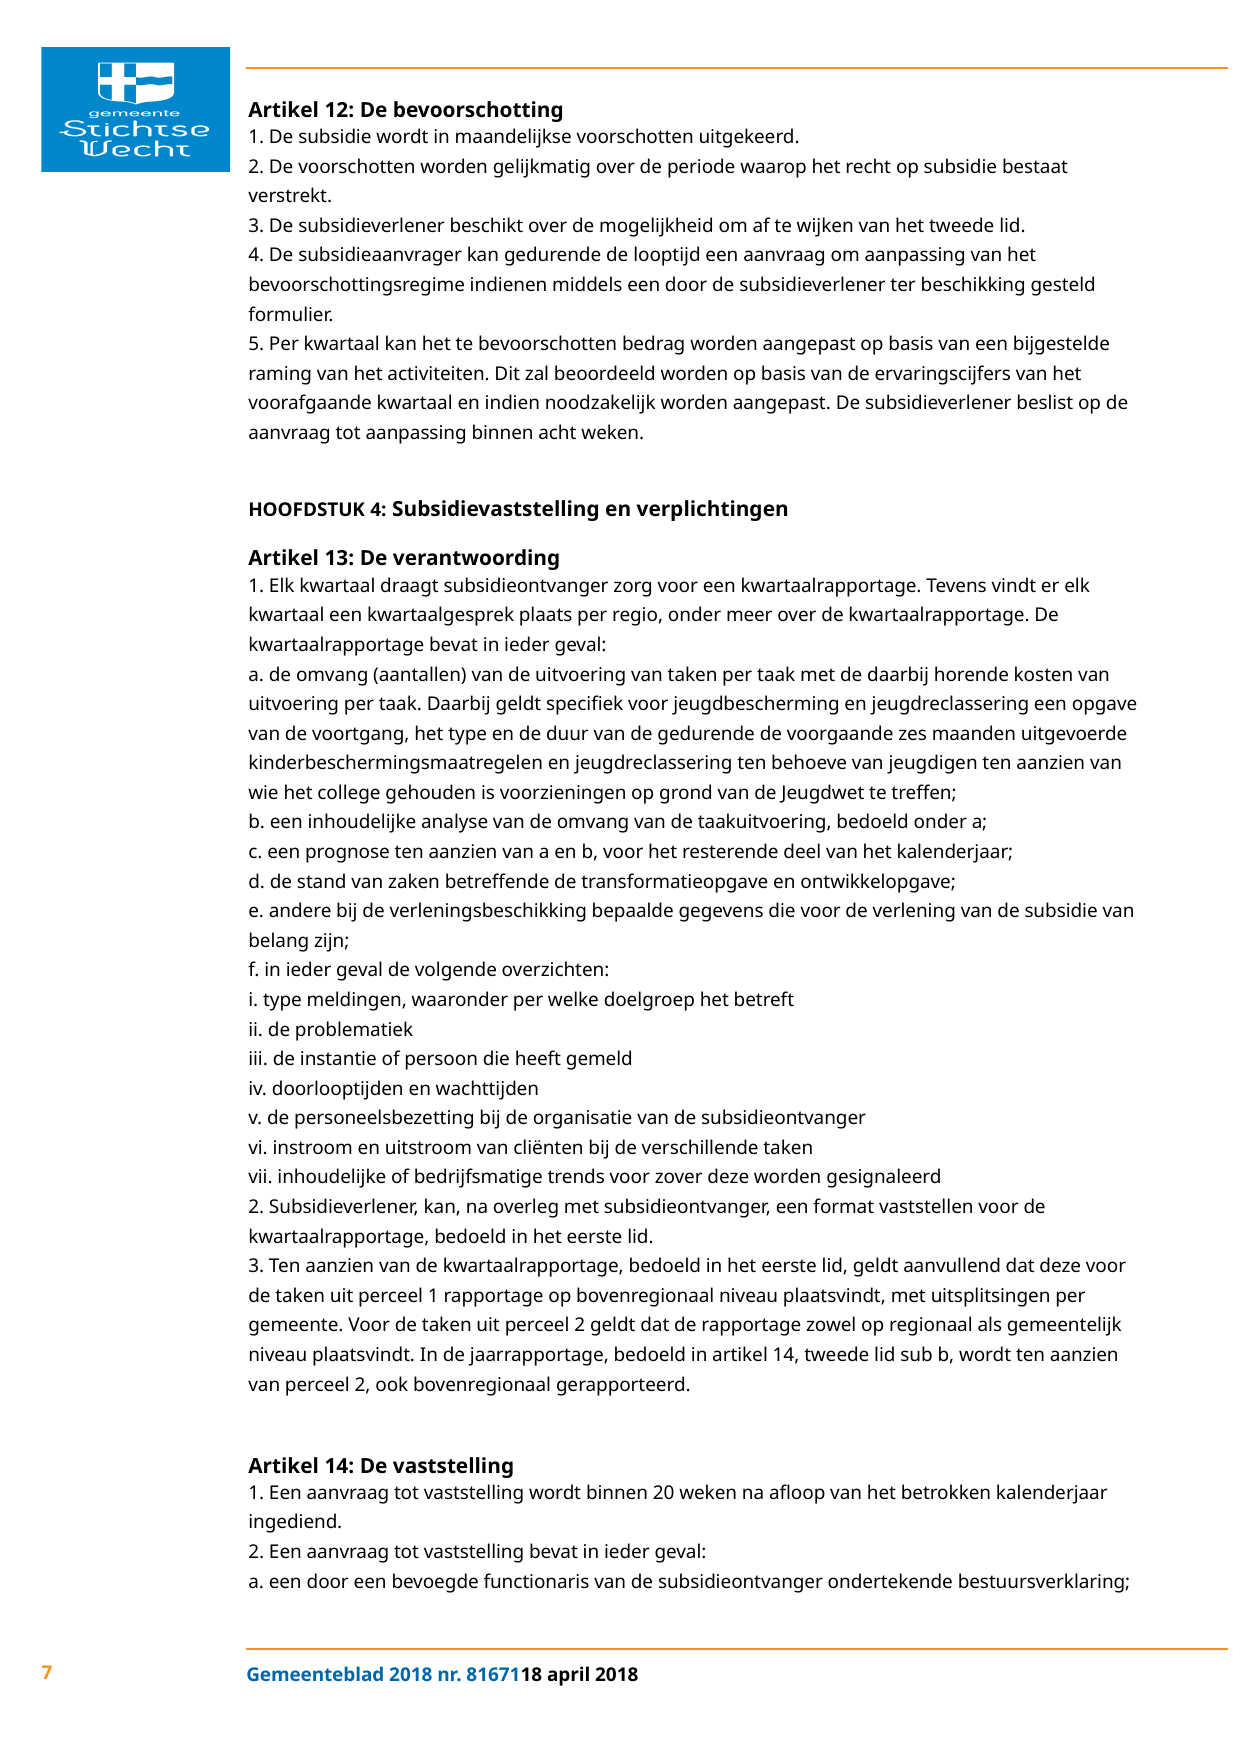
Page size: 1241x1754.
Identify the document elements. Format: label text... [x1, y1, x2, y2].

text ii. de problematiek [248, 1016, 1152, 1041]
text 2. De voorschotten worden gelijkmatig over de periode waarop het recht op subsidie bestaat verstrekt. [248, 153, 1152, 208]
text 1. Elk kwartaal draagt subsidieontvanger zorg voor een kwartaalrapportage. Tevens vindt er elk kwartaal een kwartaalgesprek plaats per regio, onder meer over de kwartaalrapportage. De kwartaalrapportage bevat in ieder geval: [248, 572, 1152, 657]
text e. andere bij de verleningsbeschikking bepaalde gegevens die voor de verlening van de subsidie van belang zijn; [248, 897, 1152, 953]
text f. in ieder geval de volgende overzichten: [248, 957, 1152, 982]
text a. een door een bevoegde functionaris van de subsidieontvanger ondertekende bestuursverklaring; [248, 1568, 1152, 1594]
text Artikel 14: De vaststelling [248, 1451, 1152, 1479]
text 5. Per kwartaal kan het te bevoorschotten bedrag worden aangepast op basis van een bijgestelde raming van het activiteiten. Dit zal beoordeeld worden op basis van de ervaringscijfers van het voorafgaande kwartaal en indien noodzakelijk worden aangepast. De subsidieverlener beslist op de aanvraag tot aanpassing binnen acht weken. [248, 330, 1152, 445]
text vi. instroom en uitstroom van cliënten bij de verschillende taken [248, 1134, 1152, 1160]
text d. de stand van zaken betreffende de transformatieopgave en ontwikkelopgave; [248, 868, 1152, 893]
text 1. De subsidie wordt in maandelijkse voorschotten uitgekeerd. [248, 123, 1152, 149]
text iv. doorlooptijden en wachttijden [248, 1075, 1152, 1101]
picture [99, 63, 135, 101]
text 1. Een aanvraag tot vaststelling wordt binnen 20 weken na afloop van het betrokken kalenderjaar ingediend. [248, 1479, 1152, 1534]
text 2. Een aanvraag tot vaststelling bevat in ieder geval: [248, 1538, 1152, 1564]
text 3. De subsidieverlener beschikt over de mogelijkheid om af te wijken van het tweede lid. [248, 212, 1152, 238]
text 4. De subsidieaanvrager kan gedurende de looptijd een aanvraag om aanpassing van het bevoorschottingsregime indienen middels een door de subsidieverlener ter beschikking gesteld formulier. [248, 242, 1152, 326]
text c. een prognose ten aanzien van a en b, voor het resterende deel van het kalenderjaar; [248, 838, 1152, 864]
text Artikel 12: De bevoorschotting [248, 95, 1152, 123]
text i. type meldingen, waaronder per welke doelgroep het betreft [248, 986, 1152, 1012]
text v. de personeelsbezetting bij de organisatie van de subsidieontvanger [248, 1104, 1152, 1130]
text HOOFDSTUK 4: Subsidievaststelling en verplichtingen [248, 494, 1152, 523]
picture [137, 63, 174, 103]
text b. een inhoudelijke analyse van de omvang van de taakuitvoering, bedoeld onder a; [248, 809, 1152, 834]
text iii. de instantie of persoon die heeft gemeld [248, 1045, 1152, 1071]
text 3. Ten aanzien van de kwartaalrapportage, bedoeld in het eerste lid, geldt aanvullend dat deze voor de taken uit perceel 1 rapportage op bovenregionaal niveau plaatsvindt, met uitsplitsingen per gemeente. Voor de taken uit perceel 2 geldt dat de rapportage zowel op regionaal als gemeentelijk niveau plaatsvindt. In de jaarrapportage, bedoeld in artikel 14, tweede lid sub b, wordt ten aanzien van perceel 2, ook bovenregionaal gerapporteerd. [248, 1252, 1152, 1396]
text a. de omvang (aantallen) van de uitvoering van taken per taak met de daarbij horende kosten van uitvoering per taak. Daarbij geldt specifiek voor jeugdbescherming en jeugdreclassering een opgave van de voortgang, het type en de duur van de gedurende de voorgaande zes maanden uitgevoerde kinderbeschermingsmaatregelen en jeugdreclassering ten behoeve van jeugdigen ten aanzien van wie het college gehouden is voorzieningen op grond van de Jeugdwet te treffen; [248, 661, 1152, 805]
text 2. Subsidieverlener, kan, na overleg met subsidieontvanger, een format vaststellen voor de kwartaalrapportage, bedoeld in het eerste lid. [248, 1193, 1152, 1248]
text vii. inhoudelijke of bedrijfsmatige trends voor zover deze worden gesignaleerd [248, 1164, 1152, 1189]
text Artikel 13: De verantwoording [248, 543, 1152, 572]
